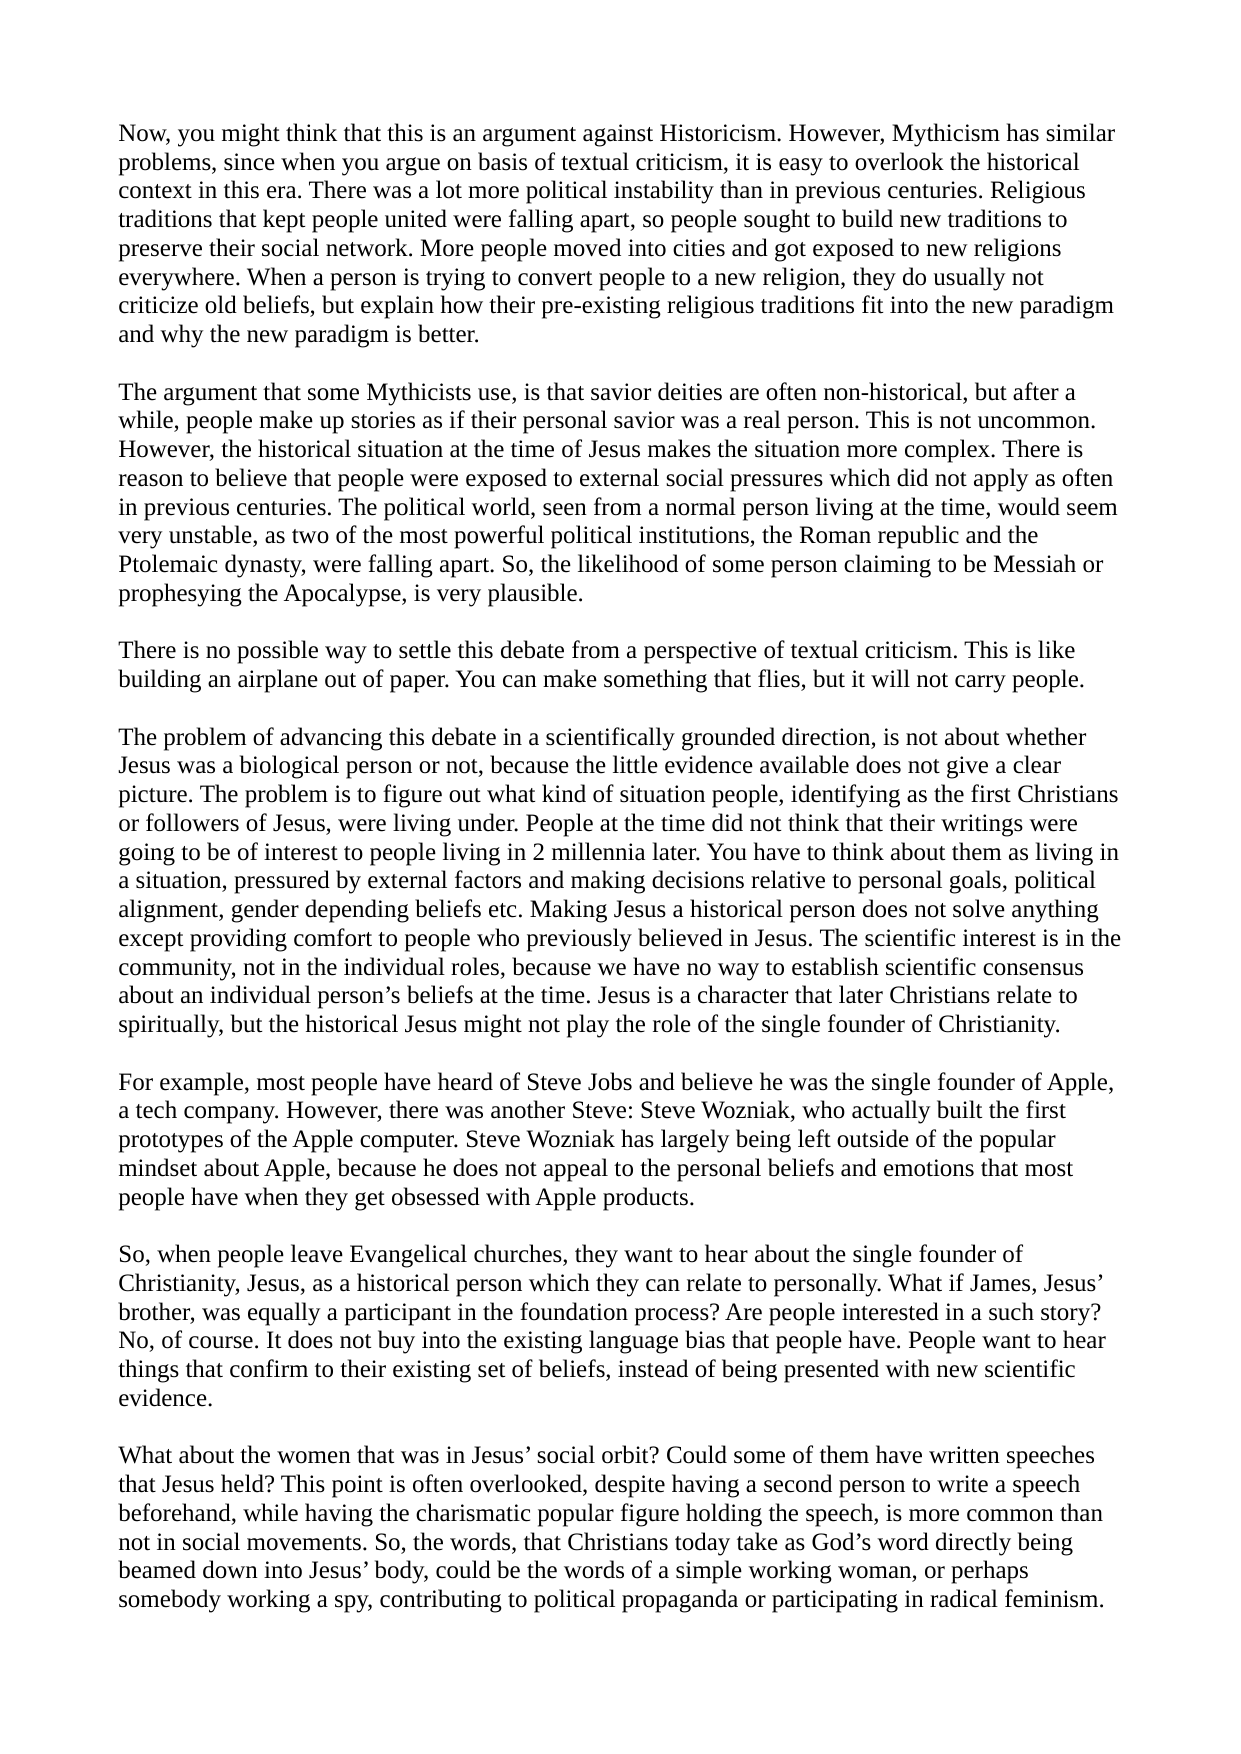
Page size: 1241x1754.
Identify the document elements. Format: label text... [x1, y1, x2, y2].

text So, when people leave Evangelical churches, they want to hear about the single founder of Christianity, Jesus, as a historical person which they can relate to personally. What if James, Jesus’ brother, was equally a participant in the foundation process? Are people interested in a such story? No, of course. It does not buy into the existing language bias that people have. People want to hear things that confirm to their existing set of beliefs, instead of being presented with new scientific evidence. [118, 1239, 1122, 1412]
text Now, you might think that this is an argument against Historicism. However, Mythicism has similar problems, since when you argue on basis of textual criticism, it is easy to overlook the historical context in this era. There was a lot more political instability than in previous centuries. Religious traditions that kept people united were falling apart, so people sought to build new traditions to preserve their social network. More people moved into cities and got exposed to new religions everywhere. When a person is trying to convert people to a new religion, they do usually not criticize old beliefs, but explain how their pre-existing religious traditions fit into the new paradigm and why the new paradigm is better. [118, 118, 1122, 348]
text For example, most people have heard of Steve Jobs and believe he was the single founder of Apple, a tech company. However, there was another Steve: Steve Wozniak, who actually built the first prototypes of the Apple computer. Steve Wozniak has largely being left outside of the popular mindset about Apple, because he does not appeal to the personal beliefs and emotions that most people have when they get obsessed with Apple products. [118, 1067, 1122, 1211]
text The argument that some Mythicists use, is that savior deities are often non-historical, but after a while, people make up stories as if their personal savior was a real person. This is not uncommon. However, the historical situation at the time of Jesus makes the situation more complex. There is reason to believe that people were exposed to external social pressures which did not apply as often in previous centuries. The political world, seen from a normal person living at the time, would seem very unstable, as two of the most powerful political institutions, the Roman republic and the Ptolemaic dynasty, were falling apart. So, the likelihood of some person claiming to be Messiah or prophesying the Apocalypse, is very plausible. [118, 377, 1122, 607]
text What about the women that was in Jesus’ social orbit? Could some of them have written speeches that Jesus held? This point is often overlooked, despite having a second person to write a speech beforehand, while having the charismatic popular figure holding the speech, is more common than not in social movements. So, the words, that Christians today take as God’s word directly being beamed down into Jesus’ body, could be the words of a simple working woman, or perhaps somebody working a spy, contributing to political propaganda or participating in radical feminism. [118, 1441, 1122, 1613]
text The problem of advancing this debate in a scientifically grounded direction, is not about whether Jesus was a biological person or not, because the little evidence available does not give a clear picture. The problem is to figure out what kind of situation people, identifying as the first Christians or followers of Jesus, were living under. People at the time did not think that their writings were going to be of interest to people living in 2 millennia later. You have to think about them as living in a situation, pressured by external factors and making decisions relative to personal goals, political alignment, gender depending beliefs etc. Making Jesus a historical person does not solve anything except providing comfort to people who previously believed in Jesus. The scientific interest is in the community, not in the individual roles, because we have no way to establish scientific consensus about an individual person’s beliefs at the time. Jesus is a character that later Christians relate to spiritually, but the historical Jesus might not play the role of the single founder of Christianity. [118, 722, 1122, 1038]
text There is no possible way to settle this debate from a perspective of textual criticism. This is like building an airplane out of paper. You can make something that flies, but it will not carry people. [118, 636, 1122, 693]
